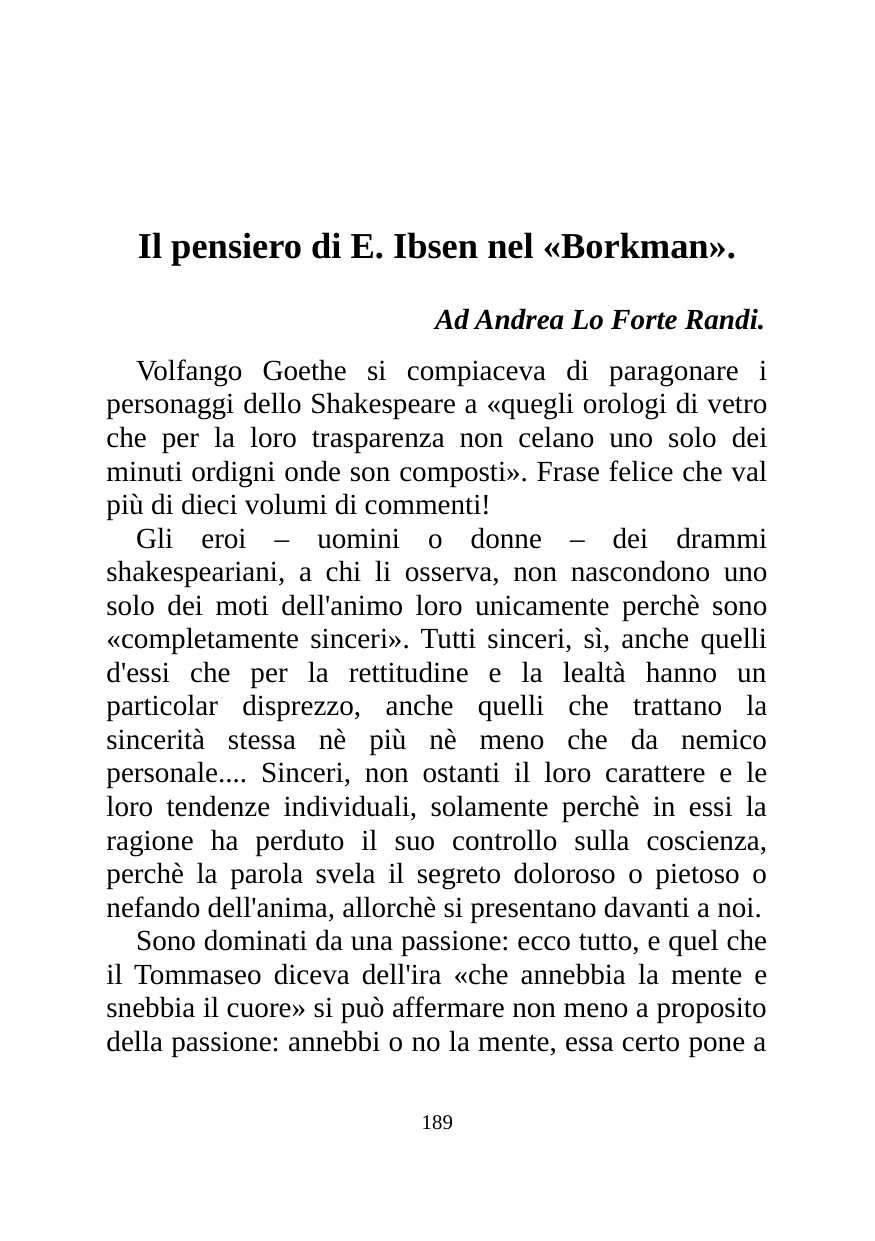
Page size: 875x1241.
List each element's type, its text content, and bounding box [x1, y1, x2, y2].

text Volfango Goethe si compiaceva di paragonare i personaggi dello Shakespeare a «quegli orologi di vetro che per la loro trasparenza non celano uno solo dei minuti ordigni onde son composti». Frase felice che val più di dieci volumi di commenti! [106, 353, 768, 521]
subtitle Il pensiero di E. Ibsen nel «Borkman». [106, 224, 768, 266]
text Sono dominati da una passione: ecco tutto, e quel che il Tommaseo diceva dell'ira «che annebbia la mente e snebbia il cuore» si può affermare non meno a proposito della passione: annebbi o no la mente, essa certo pone a [106, 923, 768, 1057]
text Ad Andrea Lo Forte Randi. [106, 302, 768, 335]
text Gli eroi – uomini o donne – dei drammi shakespeariani, a chi li osserva, non nascondono uno solo dei moti dell'animo loro unicamente perchè sono «completamente sinceri». Tutti sinceri, sì, anche quelli d'essi che per la rettitudine e la lealtà hanno un particolar disprezzo, anche quelli che trattano la sincerità stessa nè più nè meno che da nemico personale.... Sinceri, non ostanti il loro carattere e le loro tendenze individuali, solamente perchè in essi la ragione ha perduto il suo controllo sulla coscienza, perchè la parola svela il segreto doloroso o pietoso o nefando dell'anima, allorchè si presentano davanti a noi. [106, 521, 768, 923]
